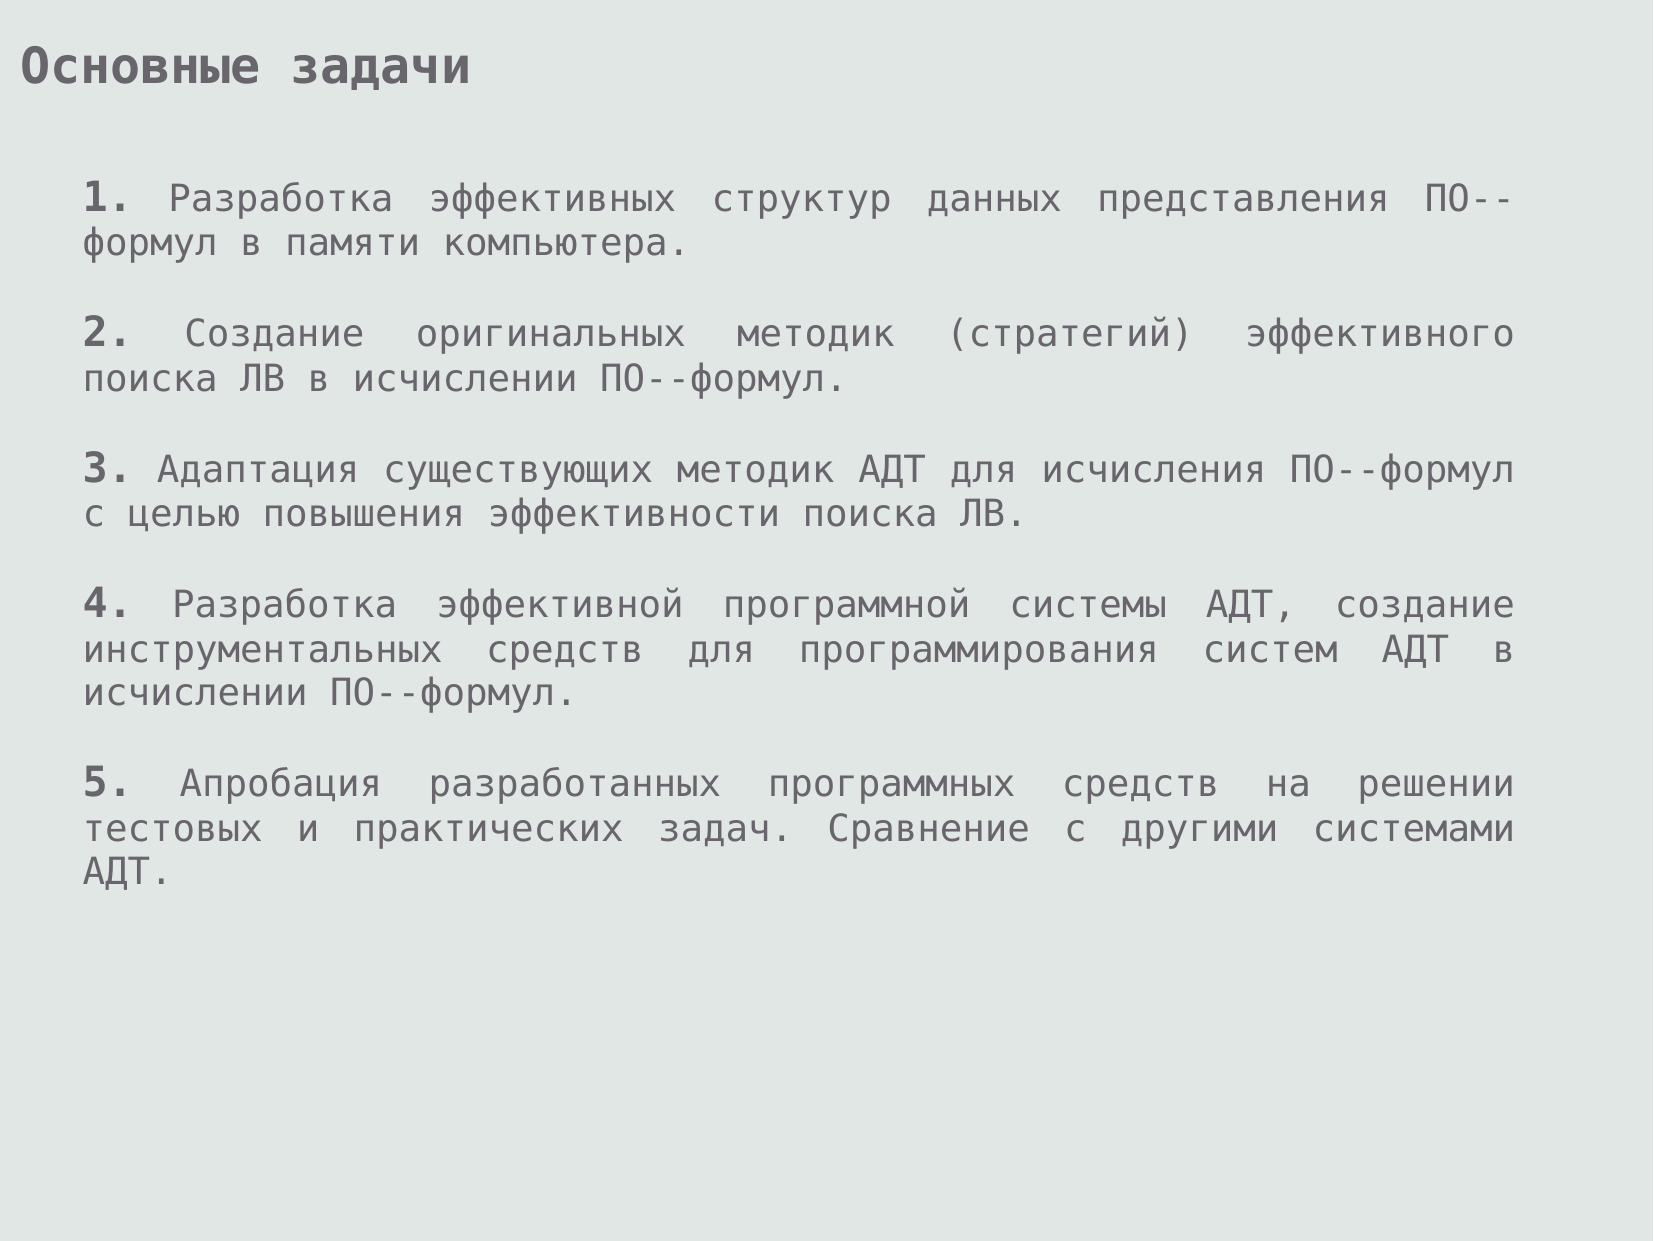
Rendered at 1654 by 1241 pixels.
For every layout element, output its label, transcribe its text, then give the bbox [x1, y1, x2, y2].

text_box Основные задачи [6, 30, 1231, 104]
text_box 1. Разработка эффективных структур данных представления ПО--формул в памяти компьютера. 2. Создание оригинальных методик (стратегий) эффективного поиска ЛВ в исчислении ПО--формул. 3. Адаптация существующих методик АДТ для исчисления ПО--формул с целью повышения эффективности поиска ЛВ. 4. Разработка эффективной программной системы АДТ, создание инструментальных средств для программирования систем АДТ в исчислении ПО--формул. 5. Апробация разработанных программных средств на решении тестовых и практических задач. Сравнение с другими системами АДТ. [67, 165, 1531, 1216]
